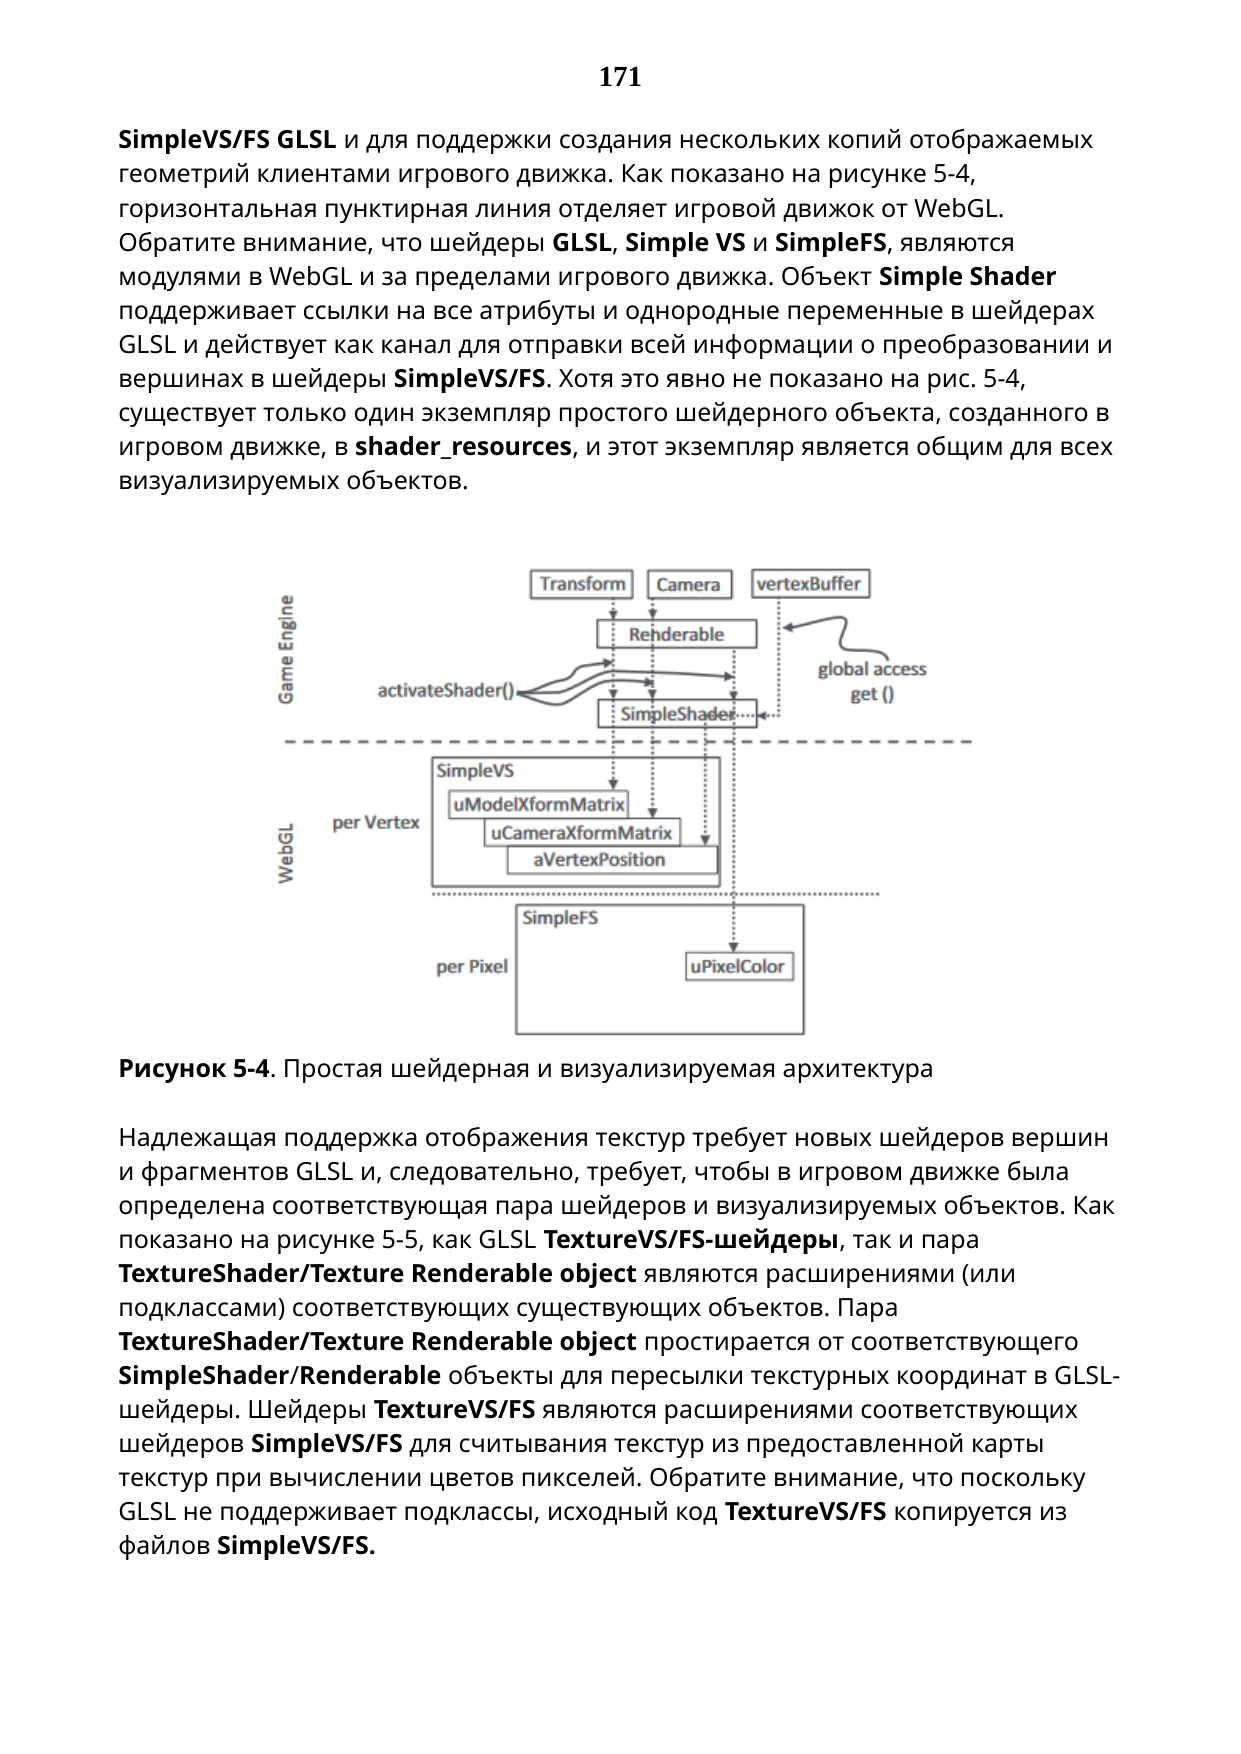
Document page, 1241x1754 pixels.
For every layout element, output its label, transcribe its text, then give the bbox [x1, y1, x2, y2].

picture [251, 530, 989, 1051]
text Рисунок 5-4. Простая шейдерная и визуализируемая архитектура [118, 1051, 1122, 1085]
text Надлежащая поддержка отображения текстур требует новых шейдеров вершин и фрагментов GLSL и, следовательно, требует, чтобы в игровом движке была определена соответствующая пара шейдеров и визуализируемых объектов. Как показано на рисунке 5-5, как GLSL TextureVS/FS-шейдеры, так и пара TextureShader/Texture Renderable object являются расширениями (или подклассами) соответствующих существующих объектов. Пара TextureShader/Texture Renderable object простирается от соответствующего SimpleShader/Renderable объекты для пересылки текстурных координат в GLSL-шейдеры. Шейдеры TextureVS/FS являются расширениями соответствующих шейдеров SimpleVS/FS для считывания текстур из предоставленной карты текстур при вычислении цветов пикселей. Обратите внимание, что поскольку GLSL не поддерживает подклассы, исходный код TextureVS/FS копируется из файлов SimpleVS/FS. [118, 1119, 1122, 1562]
text SimpleVS/FS GLSL и для поддержки создания нескольких копий отображаемых геометрий клиентами игрового движка. Как показано на рисунке 5-4, горизонтальная пунктирная линия отделяет игровой движок от WebGL. Обратите внимание, что шейдеры GLSL, Simple VS и SimpleFS, являются модулями в WebGL и за пределами игрового движка. Объект Simple Shader поддерживает ссылки на все атрибуты и однородные переменные в шейдерах GLSL и действует как канал для отправки всей информации о преобразовании и вершинах в шейдеры SimpleVS/FS. Хотя это явно не показано на рис. 5-4, существует только один экземпляр простого шейдерного объекта, созданного в игровом движке, в shader_resources, и этот экземпляр является общим для всех визуализируемых объектов. [118, 122, 1122, 497]
